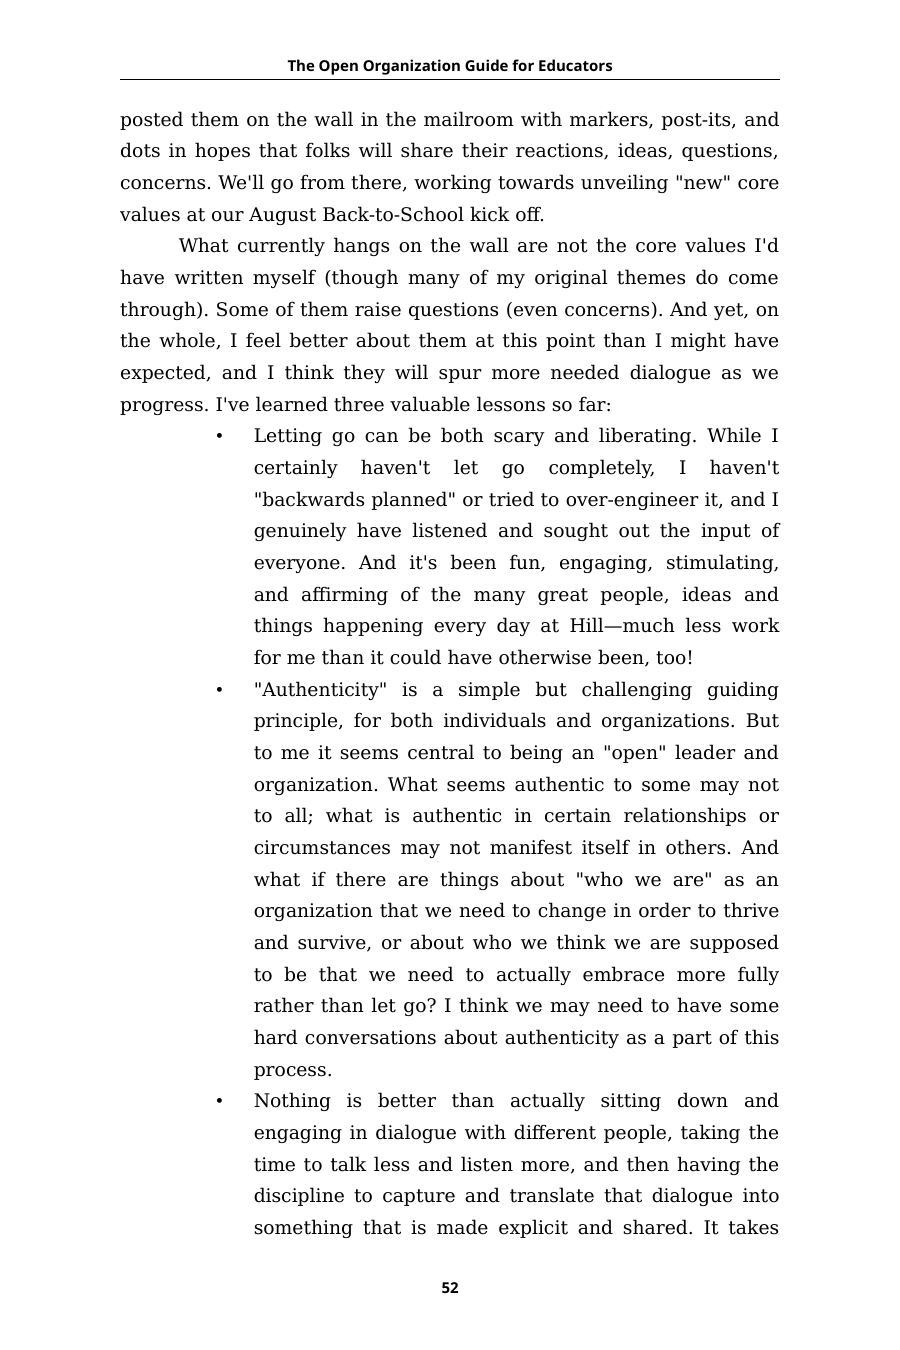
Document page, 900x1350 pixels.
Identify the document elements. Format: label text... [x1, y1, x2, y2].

text posted them on the wall in the mailroom with markers, post-its, and dots in hopes that folks will share their reactions, ideas, questions, concerns. We'll go from there, working towards unveiling "new" core values at our August Back-to-School kick off. [120, 109, 780, 226]
list Letting go can be both scary and liberating. While I certainly haven't let go completely, I haven't "backwards planned" or tried to over-engineer it, and I genuinely have listened and sought out the input of everyone. And it's been fun, engaging, stimulating, and affirming of the many great people, ideas and things happening every day at Hill—much less work for me than it could have otherwise been, too! [216, 425, 780, 669]
list "Authenticity" is a simple but challenging guiding principle, for both individuals and organizations. But to me it seems central to being an "open" leader and organization. What seems authentic to some may not to all; what is authentic in certain relationships or circumstances may not manifest itself in others. And what if there are things about "who we are" as an organization that we need to change in order to thrive and survive, or about who we think we are supposed to be that we need to actually embrace more fully rather than let go? I think we may need to have some hard conversations about authenticity as a part of this process. [216, 679, 780, 1081]
list Nothing is better than actually sitting down and engaging in dialogue with different people, taking the time to talk less and listen more, and then having the discipline to capture and translate that dialogue into something that is made explicit and shared. It takes [216, 1090, 780, 1239]
text What currently hangs on the wall are not the core values I'd have written myself (though many of my original themes do come through). Some of them raise questions (even concerns). And yet, on the whole, I feel better about them at this point than I might have expected, and I think they will spur more needed dialogue as we progress. I've learned three valuable lessons so far: [120, 235, 780, 416]
